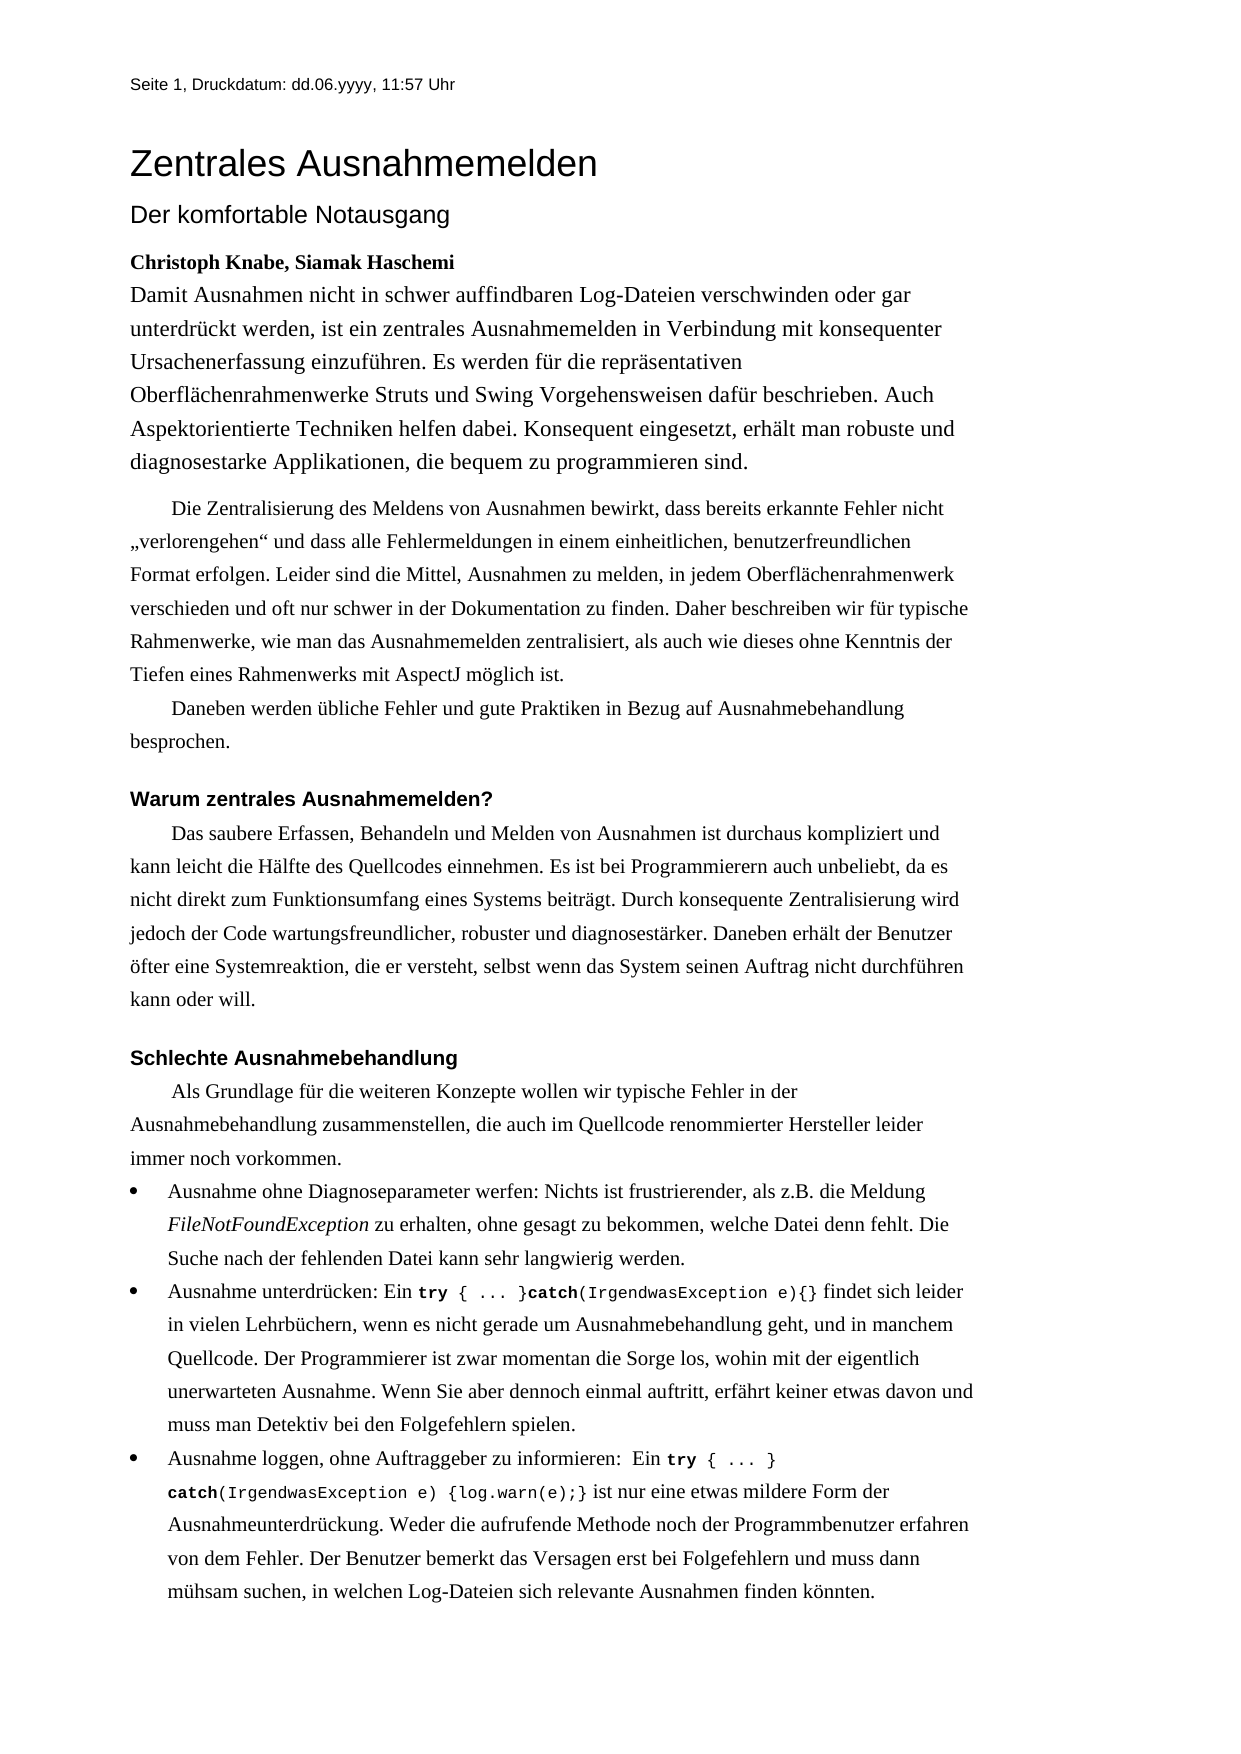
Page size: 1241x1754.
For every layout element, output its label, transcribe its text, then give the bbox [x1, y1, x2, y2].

list Ausnahme unterdrücken: Ein try { ... }catch(IrgendwasException e){} findet sich leider in vielen Lehrbüchern, wenn es nicht gerade um Ausnahmebehandlung geht, und in manchem Quellcode. Der Programmierer ist zwar momentan die Sorge los, wohin mit der eigentlich unerwarteten Ausnahme. Wenn Sie aber dennoch einmal auftritt, erfährt keiner etwas davon und muss man Detektiv bei den Folgefehlern spielen. [130, 1272, 974, 1438]
list Ausnahme ohne Diagnoseparameter werfen: Nichts ist frustrierender, als z.B. die Meldung FileNotFoundException zu erhalten, ohne gesagt zu bekommen, welche Datei denn fehlt. Die Suche nach der fehlenden Datei kann sehr langwierig werden. [130, 1172, 974, 1272]
text Der komfortable Notausgang [130, 197, 974, 230]
text Die Zentralisierung des Meldens von Ausnahmen bewirkt, dass bereits erkannte Fehler nicht „verlorengehen“ und dass alle Fehlermeldungen in einem einheitlichen, benutzerfreundlichen Format erfolgen. Leider sind die Mittel, Ausnahmen zu melden, in jedem Oberflächenrahmenwerk verschieden und oft nur schwer in der Dokumentation zu finden. Daher beschreiben wir für typische Rahmenwerke, wie man das Ausnahmemelden zentralisiert, als auch wie dieses ohne Kenntnis der Tiefen eines Rahmenwerks mit AspectJ möglich ist. [130, 488, 974, 688]
text Daneben werden übliche Fehler und gute Praktiken in Bezug auf Ausnahmebehandlung besprochen. [130, 688, 974, 755]
text Als Grundlage für die weiteren Konzepte wollen wir typische Fehler in der Ausnahmebehandlung zusammenstellen, die auch im Quellcode renommierter Hersteller leider immer noch vorkommen. [130, 1072, 974, 1172]
text Christoph Knabe, Siamak Haschemi [130, 243, 974, 276]
text Damit Ausnahmen nicht in schwer auffindbaren Log-Dateien verschwinden oder gar unterdrückt werden, ist ein zentrales Ausnahmemelden in Verbindung mit konsequenter Ursachenerfassung einzuführen. Es werden für die repräsentativen Oberflächenrahmenwerke Struts und Swing Vorgehensweisen dafür beschrieben. Auch Aspektorientierte Techniken helfen dabei. Konsequent eingesetzt, erhält man robuste und diagnosestarke Applikationen, die bequem zu programmieren sind. [130, 276, 974, 476]
list Ausnahme loggen, ohne Auftraggeber zu informieren: Ein try { ... } catch(IrgendwasException e) {log.warn(e);} ist nur eine etwas mildere Form der Ausnahmeunterdrückung. Weder die aufrufende Methode noch der Programmbenutzer erfahren von dem Fehler. Der Benutzer bemerkt das Versagen erst bei Folgefehlern und muss dann mühsam suchen, in welchen Log-Dateien sich relevante Ausnahmen finden könnten. [130, 1438, 974, 1605]
text Schlechte Ausnahmebehandlung [130, 1038, 974, 1072]
text Das saubere Erfassen, Behandeln und Melden von Ausnahmen ist durchaus kompliziert und kann leicht die Hälfte des Quellcodes einnehmen. Es ist bei Programmierern auch unbeliebt, da es nicht direkt zum Funktionsumfang eines Systems beiträgt. Durch konsequente Zentralisierung wird jedoch der Code wartungsfreundlicher, robuster und diagnosestärker. Daneben erhält der Benutzer öfter eine Systemreaktion, die er versteht, selbst wenn das System seinen Auftrag nicht durchführen kann oder will. [130, 813, 974, 1013]
text Zentrales Ausnahmemelden [130, 142, 974, 184]
text Warum zentrales Ausnahmemelden? [130, 780, 974, 813]
